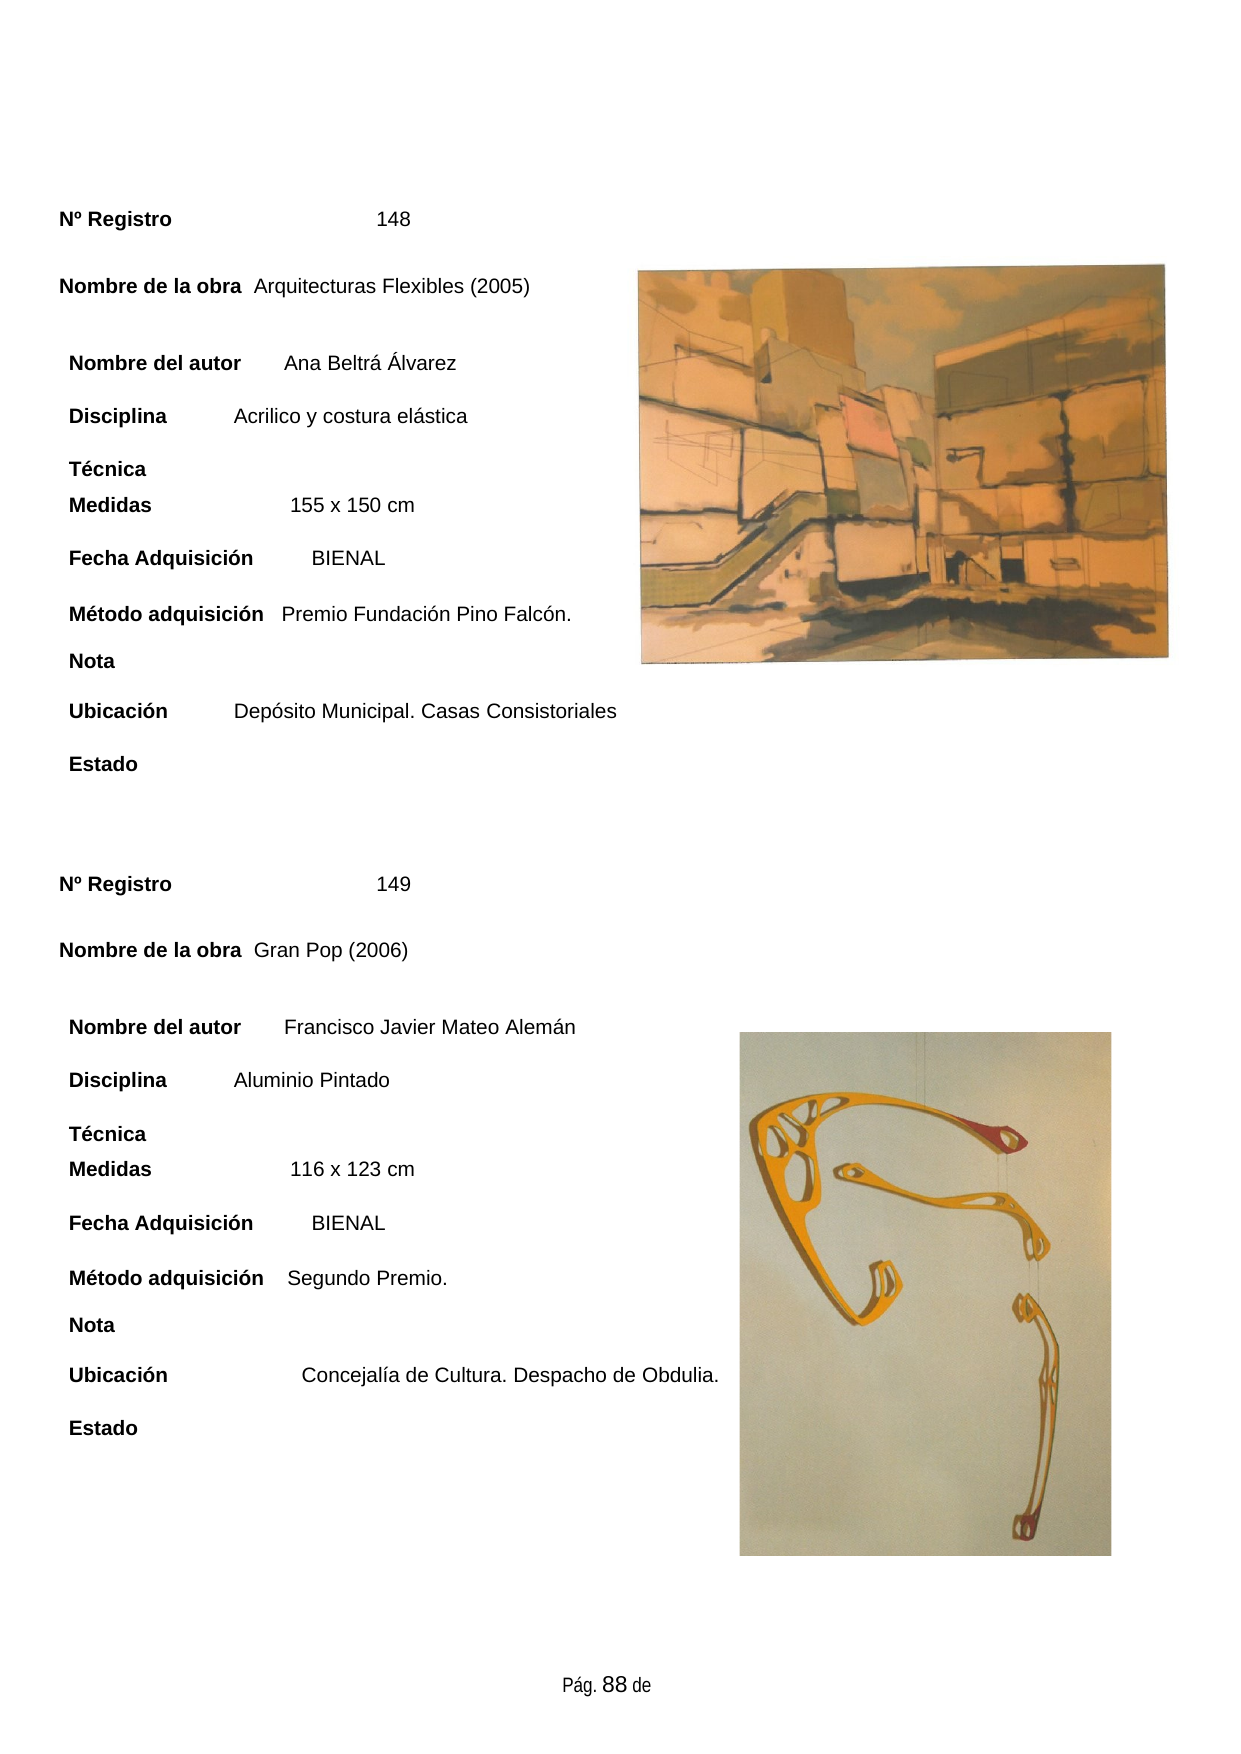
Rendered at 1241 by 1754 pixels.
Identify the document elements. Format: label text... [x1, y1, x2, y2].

text Nota [68, 1313, 739, 1337]
text Fecha Adquisición BIENAL [68, 546, 627, 570]
text Nº Registro 148 [59, 207, 1192, 231]
text [1112, 1068, 1192, 1092]
text Método adquisición Premio Fundación Pino Falcón. [68, 602, 627, 626]
text Nombre de la obra Gran Pop (2006) [59, 938, 1192, 962]
text Estado [68, 752, 1192, 776]
text [1112, 1122, 1192, 1146]
text Disciplina Aluminio Pintado [68, 1068, 739, 1092]
text [1112, 1363, 1192, 1387]
text Nº Registro 149 [59, 871, 1192, 895]
text Nombre de la obra Arquitecturas Flexibles (2005) [59, 274, 627, 298]
text Técnica [68, 1122, 739, 1146]
picture [739, 1032, 1112, 1556]
text Nombre del autor Francisco Javier Mateo Alemán [68, 1015, 1192, 1039]
text Nombre del autor Ana Beltrá Álvarez Disciplina Acrilico y costura elástica Técnica [68, 322, 468, 481]
text Nota [68, 649, 1192, 673]
text [1112, 1416, 1192, 1440]
text Medidas 116 x 123 cm [68, 1157, 739, 1181]
text [1112, 1210, 1192, 1234]
text Medidas 155 x 150 cm [68, 493, 627, 517]
text Ubicación Depósito Municipal. Casas Consistoriales [68, 699, 1192, 723]
text Estado [68, 1416, 739, 1440]
text Fecha Adquisición BIENAL [68, 1210, 739, 1234]
text [1112, 1266, 1192, 1290]
picture [627, 256, 1180, 671]
text Ubicación Concejalía de Cultura. Despacho de Obdulia. [68, 1363, 739, 1387]
text [1112, 1313, 1192, 1337]
text Método adquisición Segundo Premio. [68, 1266, 739, 1290]
text [1112, 1157, 1192, 1181]
